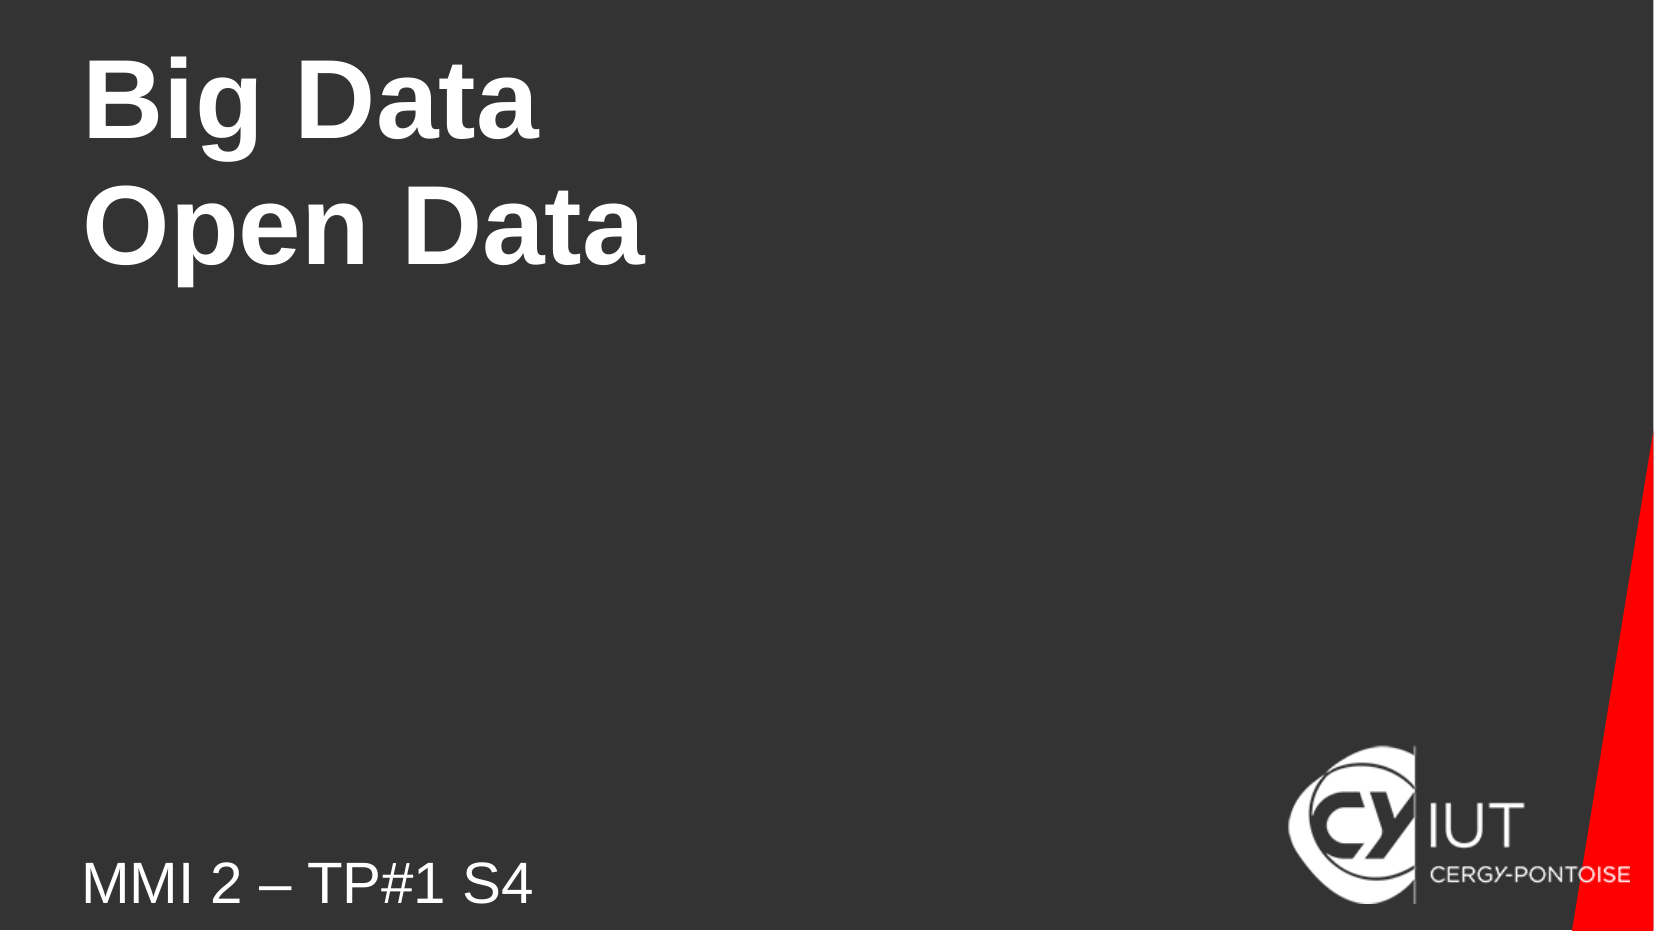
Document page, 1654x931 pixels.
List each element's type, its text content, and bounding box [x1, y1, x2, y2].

text_box [1571, 426, 1654, 931]
picture [1284, 744, 1630, 904]
title MMI 2 – TP#1 S4 [81, 805, 1134, 931]
title Big Data Open Data [82, 36, 1571, 288]
